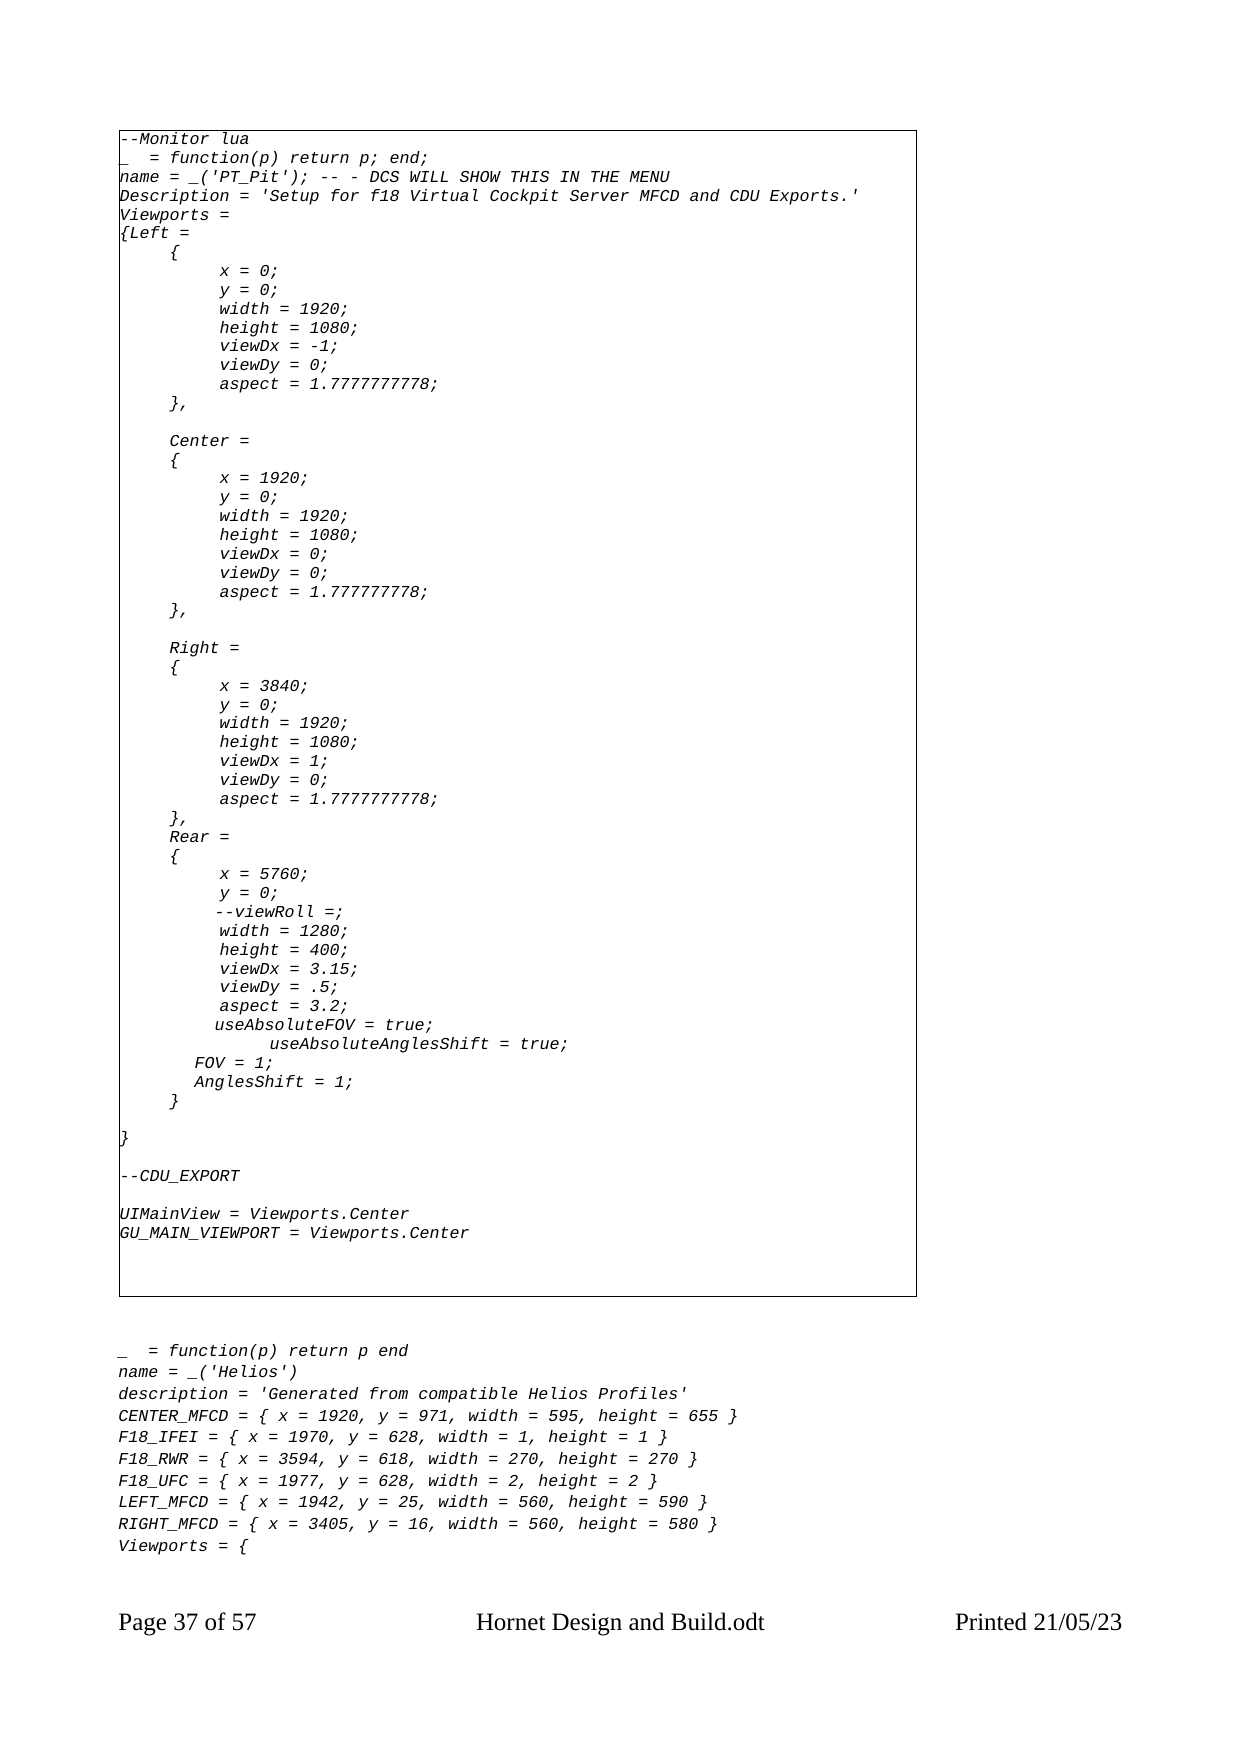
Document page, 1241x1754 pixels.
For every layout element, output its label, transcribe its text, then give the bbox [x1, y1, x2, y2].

text F18_RWR = { x = 3594, y = 618, width = 270, height = 270 } [118, 1451, 1122, 1469]
text LEFT_MFCD = { x = 1942, y = 25, width = 560, height = 590 } [118, 1494, 1122, 1513]
text name = _('Helios') [118, 1364, 1122, 1383]
text description = 'Generated from compatible Helios Profiles' [118, 1386, 1122, 1404]
text F18_IFEI = { x = 1970, y = 628, width = 1, height = 1 } [118, 1429, 1122, 1448]
text Viewports = { [118, 1537, 1122, 1556]
text _ = function(p) return p end [118, 1342, 1122, 1361]
text RIGHT_MFCD = { x = 3405, y = 16, width = 560, height = 580 } [118, 1516, 1122, 1534]
text CENTER_MFCD = { x = 1920, y = 971, width = 595, height = 655 } [118, 1407, 1122, 1426]
text F18_UFC = { x = 1977, y = 628, width = 2, height = 2 } [118, 1472, 1122, 1491]
